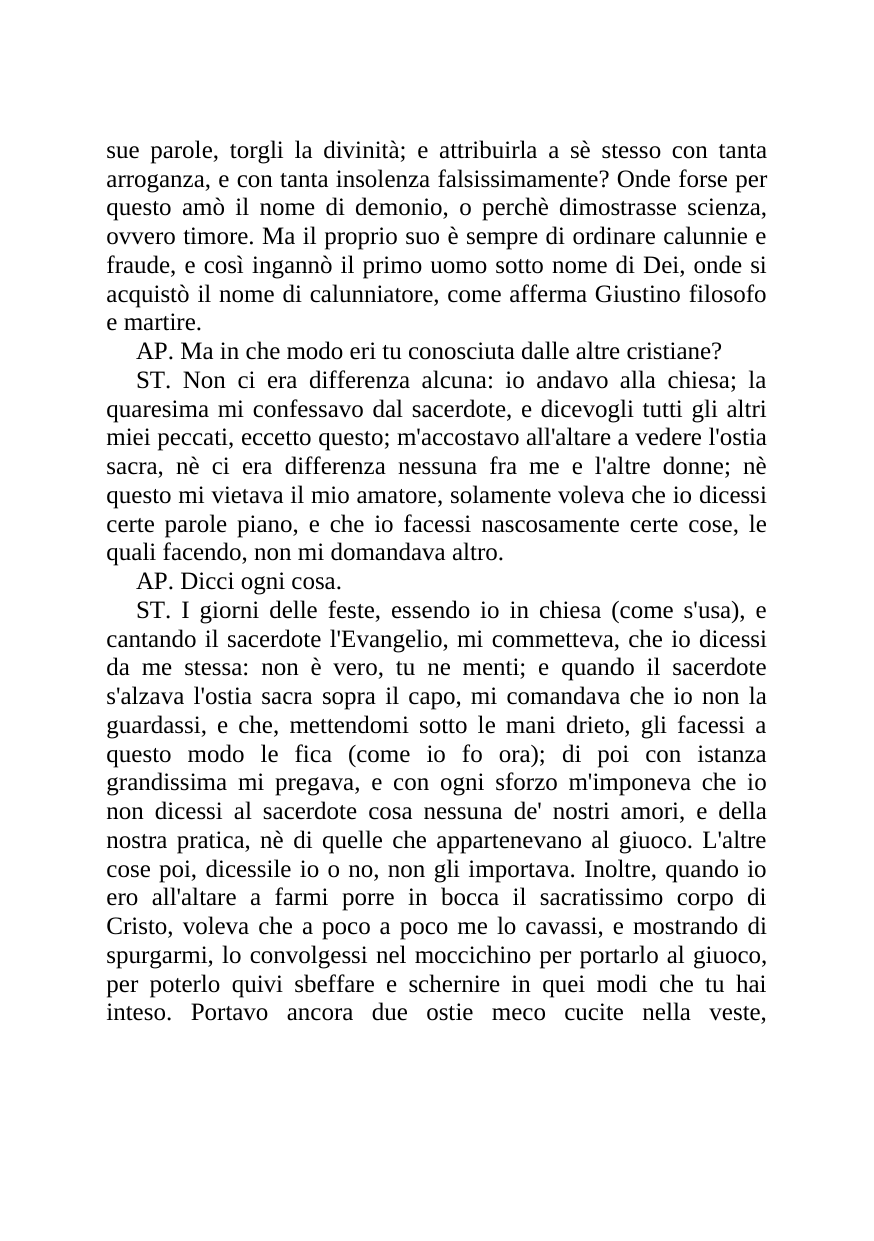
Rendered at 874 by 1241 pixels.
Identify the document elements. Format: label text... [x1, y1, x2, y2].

text ST. I giorni delle feste, essendo io in chiesa (come s'usa), e cantando il sacerdote l'Evangelio, mi commetteva, che io dicessi da me stessa: non è vero, tu ne menti; e quando il sacerdote s'alzava l'ostia sacra sopra il capo, mi comandava che io non la guardassi, e che, mettendomi sotto le mani drieto, gli facessi a questo modo le fica (come io fo ora); di poi con istanza grandissima mi pregava, e con ogni sforzo m'imponeva che io non dicessi al sacerdote cosa nessuna de' nostri amori, e della nostra pratica, nè di quelle che appartenevano al giuoco. L'altre cose poi, dicessile io o no, non gli importava. Inoltre, quando io ero all'altare a farmi porre in bocca il sacratissimo corpo di Cristo, voleva che a poco a poco me lo cavassi, e mostrando di spurgarmi, lo convolgessi nel moccichino per portarlo al giuoco, per poterlo quivi sbeffare e schernire in quei modi che tu hai inteso. Portavo ancora due ostie meco cucite nella veste, [106, 595, 768, 1026]
text ST. Non ci era differenza alcuna: io andavo alla chiesa; la quaresima mi confessavo dal sacerdote, e dicevogli tutti gli altri miei peccati, eccetto questo; m'accostavo all'altare a vedere l'ostia sacra, nè ci era differenza nessuna fra me e l'altre donne; nè questo mi vietava il mio amatore, solamente voleva che io dicessi certe parole piano, e che io facessi nascosamente certe cose, le quali facendo, non mi domandava altro. [106, 365, 768, 566]
text AP. Ma in che modo eri tu conosciuta dalle altre cristiane? [106, 336, 768, 365]
text sue parole, torgli la divinità; e attribuirla a sè stesso con tanta arroganza, e con tanta insolenza falsissimamente? Onde forse per questo amò il nome di demonio, o perchè dimostrasse scienza, ovvero timore. Ma il proprio suo è sempre di ordinare calunnie e fraude, e così ingannò il primo uomo sotto nome di Dei, onde si acquistò il nome di calunniatore, come afferma Giustino filosofo e martire. [106, 135, 768, 336]
text AP. Dicci ogni cosa. [106, 566, 768, 595]
